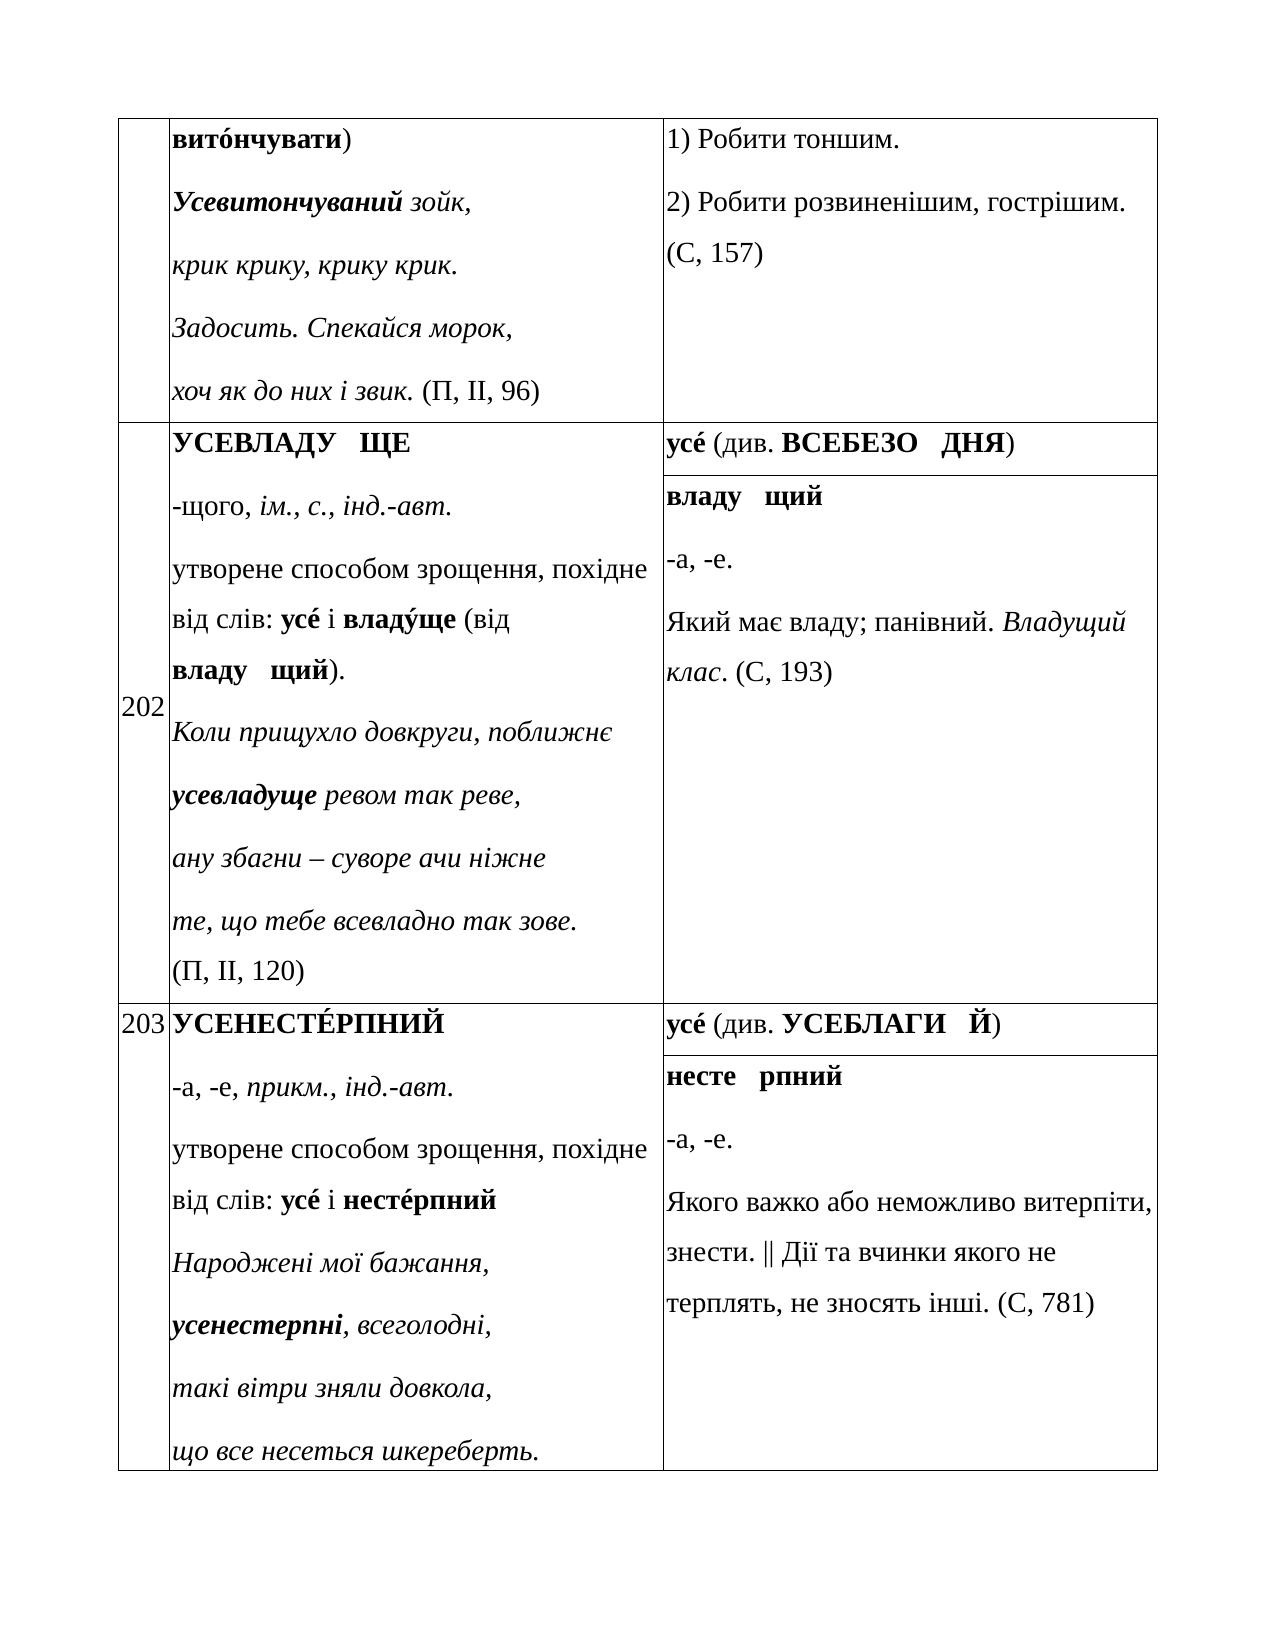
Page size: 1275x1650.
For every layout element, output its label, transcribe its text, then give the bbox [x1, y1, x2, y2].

table_cell 202 [119, 423, 169, 1002]
table_cell УСЕВЛАДУЩЕ -щого, ім., с., інд.-авт. утворене способом зрощення, похідне від слів: усé і владýще (від владущий). Коли прищухло довкруги, поближнє усевладуще ревом так реве, ану збагни – суворе ачи ніжне те, що тебе всевладно так зове. (П, ІІ, 120) [170, 423, 663, 1002]
table_cell УСЕНЕСТÉРПНИЙ -а, -е, прикм., інд.-авт. утворене способом зрощення, похідне від слів: усé і нестéрпний Народжені мої бажання, усенестерпні, всеголодні, такі вітри зняли довкола, що все несеться шкереберть. [170, 1004, 663, 1470]
table_cell 203 [119, 1004, 169, 1470]
table_cell витóнчувати) Усевитончуваний зойк, крик крику, крику крик. Задосить. Спекайся морок, хоч як до них і звик. (П, ІІ, 96) [170, 119, 663, 422]
table_cell 1) Робити тоншим. 2) Робити розвиненішим, гострішим. (С, 157) [664, 119, 1157, 422]
table_cell усé (див. УСЕБЛАГИЙ) [664, 1004, 1157, 1055]
table_cell [119, 119, 169, 422]
table_cell нестерпний -а, -е. Якого важко або неможливо витерпіти, знести. || Дії та вчинки якого не терплять, не зносять інші. (С, 781) [664, 1056, 1157, 1470]
table_cell усé (див. ВСЕБЕЗОДНЯ) [664, 423, 1157, 474]
table_cell владущий -а, -е. Який має владу; панівний. Владущий клас. (С, 193) [664, 476, 1157, 1002]
